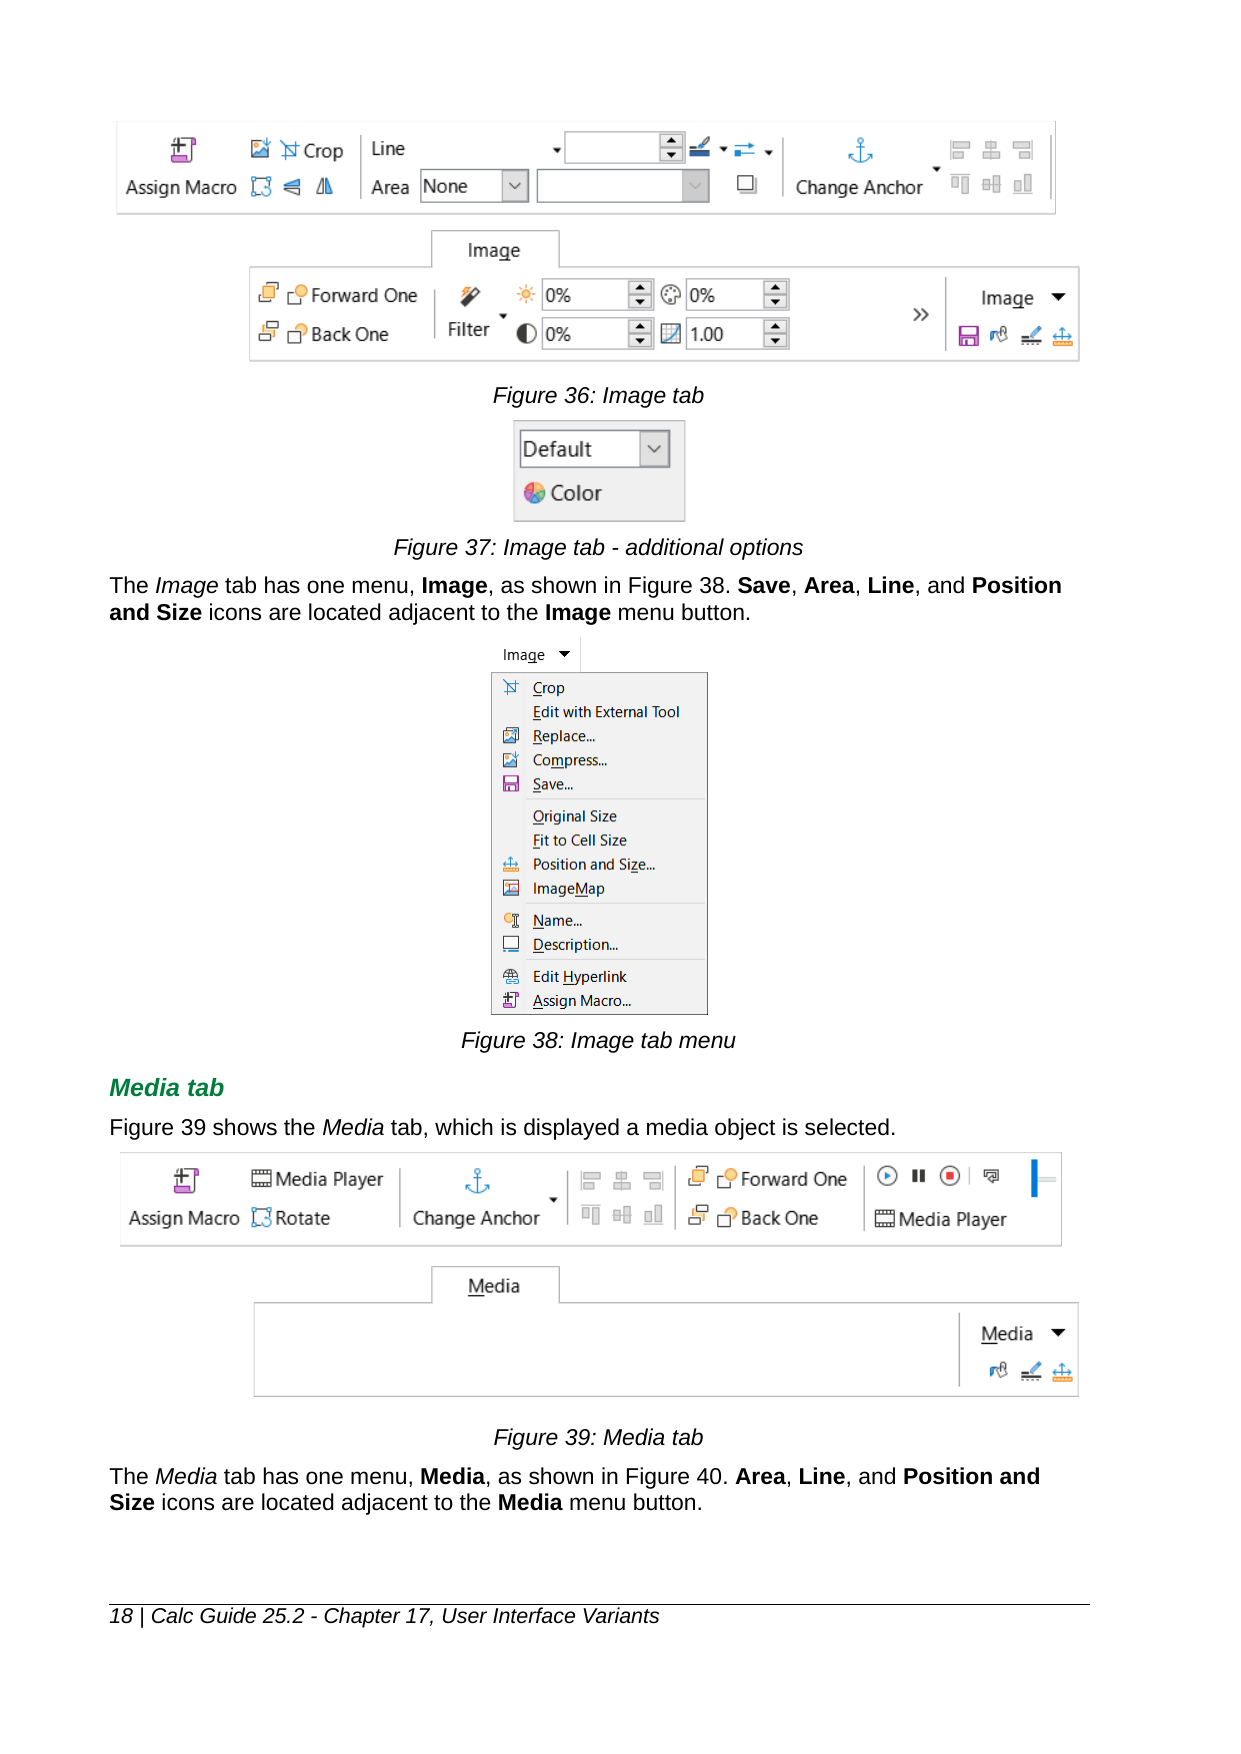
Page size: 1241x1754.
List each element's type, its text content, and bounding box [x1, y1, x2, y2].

text The Media tab has one menu, Media, as shown in Figure 40. Area, Line, and Position and Size icons are located adjacent to the Media menu button. [109, 1463, 1090, 1515]
subtitle Media tab [109, 1073, 1090, 1102]
text Figure 39: Media tab [109, 1424, 1090, 1450]
text Figure 39 shows the Media tab, which is displayed a media object is selected. [109, 1114, 1090, 1140]
text Figure 36: Image tab [109, 382, 1090, 408]
text The Image tab has one menu, Image, as shown in Figure 38. Save, Area, Line, and Position and Size icons are located adjacent to the Image menu button. [109, 572, 1090, 625]
text Figure 38: Image tab menu [109, 1027, 1090, 1053]
picture [116, 121, 1083, 370]
picture [120, 1152, 1079, 1412]
picture [491, 637, 708, 1015]
picture [513, 420, 686, 522]
text Figure 37: Image tab - additional options [109, 534, 1090, 560]
